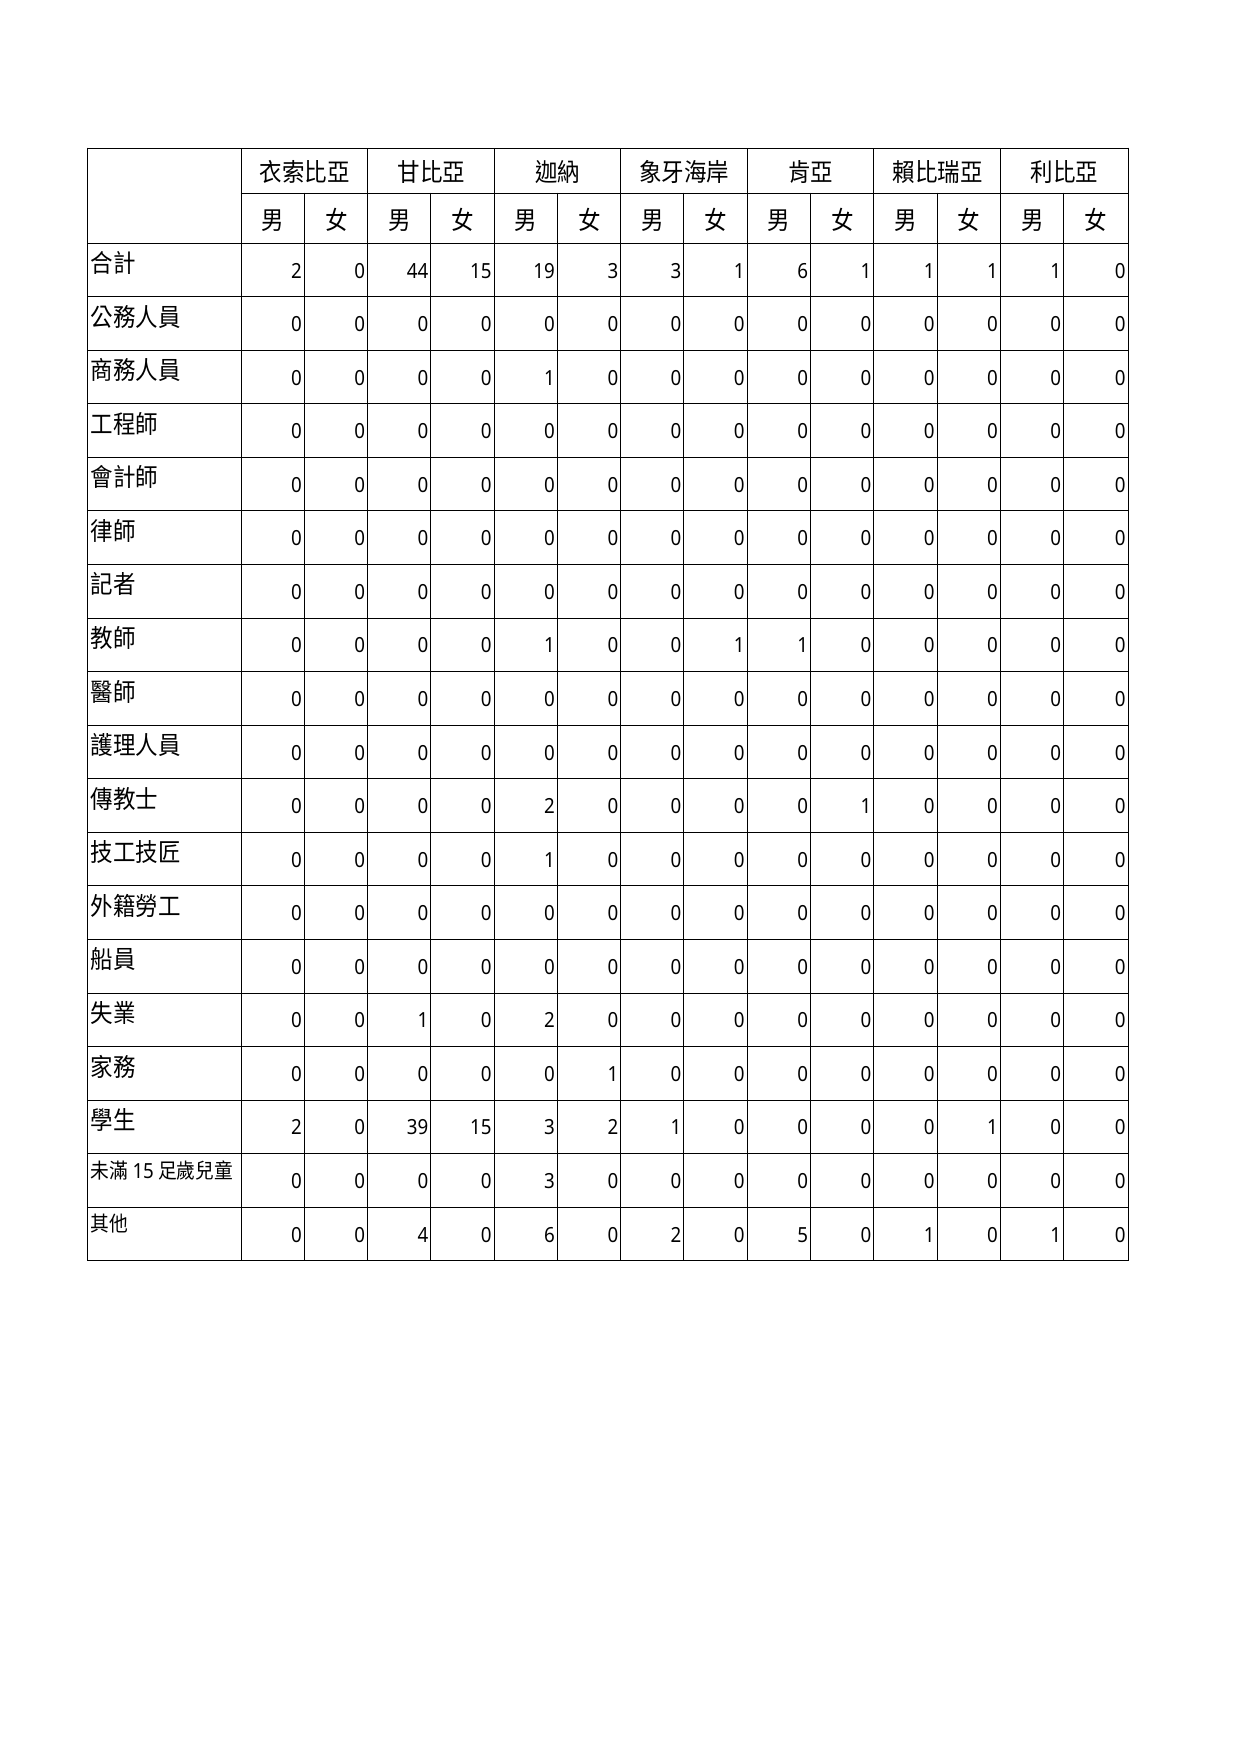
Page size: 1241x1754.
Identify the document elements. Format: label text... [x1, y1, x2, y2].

table_cell 男 [368, 194, 430, 243]
table_cell 0 [305, 672, 367, 724]
table_cell 0 [621, 1154, 683, 1207]
table_cell 0 [684, 672, 747, 724]
table_cell 0 [811, 565, 873, 617]
table_cell 0 [1064, 1154, 1128, 1207]
table_cell 0 [874, 833, 937, 885]
table_cell 1 [495, 351, 557, 403]
table_cell 2 [242, 244, 304, 296]
table_cell 0 [811, 1154, 873, 1207]
table_cell 記者 [88, 565, 241, 617]
table_cell 公務人員 [88, 297, 241, 350]
table_cell 0 [684, 726, 747, 778]
table_cell 0 [495, 672, 557, 724]
table_cell 0 [558, 672, 620, 724]
table_cell 0 [495, 886, 557, 939]
table_header 利比亞 [1001, 149, 1128, 193]
table_cell 1 [748, 619, 810, 671]
table_cell 女 [431, 194, 494, 243]
table_cell 0 [558, 994, 620, 1046]
table_cell 男 [748, 194, 810, 243]
table_cell 0 [305, 1101, 367, 1153]
table_cell 0 [621, 297, 683, 350]
table_cell 0 [1001, 672, 1063, 724]
table_cell 0 [431, 994, 494, 1046]
table_cell 1 [938, 244, 1000, 296]
table_cell 2 [621, 1208, 683, 1260]
table_cell 0 [495, 940, 557, 992]
table_cell 0 [874, 458, 937, 510]
table_cell 0 [621, 726, 683, 778]
table_cell 0 [558, 297, 620, 350]
table_cell 0 [938, 511, 1000, 564]
table_cell 1 [558, 1047, 620, 1099]
table_cell 0 [811, 1208, 873, 1260]
table_cell 0 [1064, 244, 1128, 296]
table_cell 0 [874, 1101, 937, 1153]
table_cell 失業 [88, 994, 241, 1046]
table_cell 0 [748, 833, 810, 885]
table_cell 男 [874, 194, 937, 243]
table_cell 1 [1001, 244, 1063, 296]
table_cell 0 [621, 511, 683, 564]
table_cell 0 [305, 511, 367, 564]
table_cell 0 [1064, 511, 1128, 564]
table_cell 0 [811, 1047, 873, 1099]
table_cell 0 [495, 404, 557, 457]
table_cell 0 [1064, 297, 1128, 350]
table_cell 女 [938, 194, 1000, 243]
table_cell 0 [1064, 886, 1128, 939]
table_cell 0 [938, 779, 1000, 832]
table_cell 1 [874, 1208, 937, 1260]
table_cell 0 [305, 297, 367, 350]
table_cell 0 [1001, 940, 1063, 992]
table_cell 男 [621, 194, 683, 243]
table_cell 0 [558, 619, 620, 671]
table_cell 1 [938, 1101, 1000, 1153]
table_cell 0 [431, 1154, 494, 1207]
table_cell 0 [558, 886, 620, 939]
table_cell 0 [558, 726, 620, 778]
table_cell 0 [938, 297, 1000, 350]
table_cell 0 [1064, 404, 1128, 457]
table_cell 0 [811, 886, 873, 939]
table_cell 0 [938, 886, 1000, 939]
table_cell 0 [431, 886, 494, 939]
table_cell 0 [305, 726, 367, 778]
table_cell 0 [431, 940, 494, 992]
table_cell 0 [938, 565, 1000, 617]
table_cell 會計師 [88, 458, 241, 510]
table_cell 0 [1064, 779, 1128, 832]
table_cell 0 [368, 297, 430, 350]
table_cell 0 [621, 565, 683, 617]
table_cell 0 [748, 565, 810, 617]
table_cell 0 [368, 565, 430, 617]
table_cell 女 [305, 194, 367, 243]
table_cell 0 [1001, 994, 1063, 1046]
table_cell 0 [368, 833, 430, 885]
table_cell 6 [748, 244, 810, 296]
table_cell 技工技匠 [88, 833, 241, 885]
table_cell 0 [242, 297, 304, 350]
table_cell 0 [1001, 779, 1063, 832]
table_cell 0 [368, 511, 430, 564]
table_cell 0 [1064, 672, 1128, 724]
table_cell 0 [1001, 297, 1063, 350]
table_cell 0 [1001, 1047, 1063, 1099]
table_header 迦納 [495, 149, 620, 193]
table_cell 5 [748, 1208, 810, 1260]
table_cell 女 [1064, 194, 1128, 243]
table_cell 0 [1001, 565, 1063, 617]
table_cell 0 [368, 351, 430, 403]
table_cell 0 [684, 833, 747, 885]
table_cell 律師 [88, 511, 241, 564]
table_cell 0 [938, 351, 1000, 403]
table_cell 0 [621, 404, 683, 457]
table_cell 0 [938, 994, 1000, 1046]
table_header 肯亞 [748, 149, 873, 193]
table_cell 男 [242, 194, 304, 243]
table_cell 工程師 [88, 404, 241, 457]
table_cell 0 [748, 404, 810, 457]
table_cell 0 [242, 779, 304, 832]
table_cell 0 [242, 994, 304, 1046]
table_cell 0 [305, 994, 367, 1046]
table_cell 0 [1001, 351, 1063, 403]
table_cell 0 [368, 886, 430, 939]
table_cell 0 [684, 458, 747, 510]
table_cell 0 [305, 244, 367, 296]
table_cell 0 [305, 351, 367, 403]
table_cell 0 [368, 1154, 430, 1207]
table_cell 0 [305, 619, 367, 671]
table_cell 0 [748, 1154, 810, 1207]
table_cell 0 [431, 672, 494, 724]
table_cell 0 [621, 940, 683, 992]
table_cell 0 [495, 458, 557, 510]
table_cell 0 [811, 404, 873, 457]
table_cell 家務 [88, 1047, 241, 1099]
table_cell 0 [558, 458, 620, 510]
table_cell 0 [811, 351, 873, 403]
table_cell 1 [684, 619, 747, 671]
table_cell 0 [684, 779, 747, 832]
table_cell 男 [495, 194, 557, 243]
table_cell 0 [938, 672, 1000, 724]
table_cell 0 [1064, 1101, 1128, 1153]
table_cell 0 [748, 458, 810, 510]
table_cell 0 [811, 672, 873, 724]
table_cell 0 [431, 565, 494, 617]
table_cell 0 [811, 940, 873, 992]
table_cell 0 [748, 511, 810, 564]
table_cell 0 [558, 351, 620, 403]
table_cell 0 [621, 994, 683, 1046]
table_cell 0 [684, 511, 747, 564]
table_cell 0 [305, 458, 367, 510]
table_cell 0 [431, 726, 494, 778]
table_cell 0 [684, 565, 747, 617]
table_cell 0 [811, 1101, 873, 1153]
table_cell 0 [431, 1047, 494, 1099]
table_cell 0 [495, 297, 557, 350]
table_cell 0 [242, 833, 304, 885]
table_cell 0 [1001, 726, 1063, 778]
table_cell 1 [495, 833, 557, 885]
table_cell 0 [431, 619, 494, 671]
table_cell 0 [431, 1208, 494, 1260]
table_cell 0 [748, 297, 810, 350]
table_cell 女 [811, 194, 873, 243]
table_cell 0 [748, 351, 810, 403]
table_header 甘比亞 [368, 149, 494, 193]
table_cell 0 [242, 726, 304, 778]
table_cell 0 [811, 511, 873, 564]
table_cell 3 [621, 244, 683, 296]
table_cell 1 [621, 1101, 683, 1153]
table_cell 0 [431, 833, 494, 885]
table_cell 0 [431, 511, 494, 564]
table_cell 0 [1001, 833, 1063, 885]
table_cell 0 [1064, 940, 1128, 992]
table_cell 0 [684, 994, 747, 1046]
table_cell 1 [684, 244, 747, 296]
table_cell 0 [558, 833, 620, 885]
table_cell 0 [748, 940, 810, 992]
table_cell 0 [305, 1047, 367, 1099]
table_cell 0 [621, 833, 683, 885]
table_cell 0 [1064, 565, 1128, 617]
table_cell 0 [811, 994, 873, 1046]
table_cell 0 [305, 833, 367, 885]
table_cell 0 [558, 404, 620, 457]
table_cell 2 [558, 1101, 620, 1153]
table_cell 15 [431, 1101, 494, 1153]
table_cell 0 [874, 726, 937, 778]
table_cell 3 [558, 244, 620, 296]
table_cell 0 [938, 619, 1000, 671]
table_cell 0 [748, 1101, 810, 1153]
table_cell 0 [874, 940, 937, 992]
table_cell 0 [558, 1208, 620, 1260]
table_header 象牙海岸 [621, 149, 747, 193]
table_cell 0 [305, 404, 367, 457]
table_cell 0 [1064, 726, 1128, 778]
table_cell 0 [305, 565, 367, 617]
table_cell 合計 [88, 244, 241, 296]
table_cell 0 [1001, 458, 1063, 510]
table_cell 0 [748, 672, 810, 724]
table_cell 0 [621, 779, 683, 832]
table_cell 0 [495, 565, 557, 617]
table_cell 0 [431, 779, 494, 832]
table_cell 6 [495, 1208, 557, 1260]
table_cell 1 [1001, 1208, 1063, 1260]
table_cell 0 [368, 1047, 430, 1099]
table_cell 0 [874, 619, 937, 671]
table_cell 0 [242, 672, 304, 724]
table_cell 女 [684, 194, 747, 243]
table_cell 3 [495, 1154, 557, 1207]
table_cell 0 [748, 994, 810, 1046]
table_cell 0 [874, 297, 937, 350]
table_cell 0 [684, 1208, 747, 1260]
table_cell 學生 [88, 1101, 241, 1153]
table_cell 0 [874, 351, 937, 403]
table_cell 護理人員 [88, 726, 241, 778]
table_cell 0 [874, 511, 937, 564]
table_cell 0 [748, 1047, 810, 1099]
table_cell 0 [242, 404, 304, 457]
table_cell 0 [495, 1047, 557, 1099]
table_cell 0 [938, 940, 1000, 992]
table_cell 0 [811, 726, 873, 778]
table_cell 3 [495, 1101, 557, 1153]
table_cell 1 [811, 779, 873, 832]
table_cell 0 [684, 351, 747, 403]
table_cell 0 [684, 940, 747, 992]
table_cell 0 [684, 297, 747, 350]
table_cell 0 [748, 779, 810, 832]
table_cell 0 [368, 779, 430, 832]
table_cell 0 [1064, 994, 1128, 1046]
table_cell 0 [1001, 619, 1063, 671]
table_cell 2 [495, 779, 557, 832]
table_cell 0 [558, 940, 620, 992]
table_cell 0 [368, 940, 430, 992]
table_cell 44 [368, 244, 430, 296]
table_cell 0 [748, 886, 810, 939]
table_cell 0 [938, 726, 1000, 778]
table_cell 船員 [88, 940, 241, 992]
table_cell 4 [368, 1208, 430, 1260]
table_cell 0 [558, 779, 620, 832]
table_cell 0 [874, 404, 937, 457]
table_cell 15 [431, 244, 494, 296]
table_cell 0 [368, 619, 430, 671]
table_cell 0 [684, 1047, 747, 1099]
table_cell 0 [938, 833, 1000, 885]
table_cell 0 [368, 726, 430, 778]
table_cell 0 [1001, 1101, 1063, 1153]
table_cell 0 [368, 458, 430, 510]
table_cell 0 [748, 726, 810, 778]
table_cell 傳教士 [88, 779, 241, 832]
table_cell 男 [1001, 194, 1063, 243]
table_cell 0 [1001, 511, 1063, 564]
table_cell 0 [938, 1154, 1000, 1207]
table_cell 1 [811, 244, 873, 296]
table_cell 1 [368, 994, 430, 1046]
table_cell 0 [431, 351, 494, 403]
table_cell 0 [558, 565, 620, 617]
table_cell 0 [242, 940, 304, 992]
table_cell 0 [1064, 1208, 1128, 1260]
table_cell 0 [874, 779, 937, 832]
table_cell 0 [621, 458, 683, 510]
table_header [88, 149, 241, 243]
table_cell 商務人員 [88, 351, 241, 403]
table_cell 0 [1064, 1047, 1128, 1099]
table_cell 0 [242, 1047, 304, 1099]
table_cell 0 [938, 458, 1000, 510]
table_cell 0 [305, 940, 367, 992]
table_cell 0 [874, 994, 937, 1046]
table_cell 0 [242, 458, 304, 510]
table_cell 19 [495, 244, 557, 296]
table_cell 0 [242, 1154, 304, 1207]
table_cell 0 [242, 511, 304, 564]
table_cell 0 [938, 1208, 1000, 1260]
table_cell 0 [558, 1154, 620, 1207]
table_cell 0 [621, 351, 683, 403]
table_cell 0 [811, 297, 873, 350]
table_cell 教師 [88, 619, 241, 671]
table_cell 未滿15足歲兒童 [88, 1154, 241, 1207]
table_cell 0 [1001, 404, 1063, 457]
table_cell 0 [684, 886, 747, 939]
table_cell 0 [242, 1208, 304, 1260]
table_cell 2 [242, 1101, 304, 1153]
table_cell 0 [1064, 351, 1128, 403]
table_cell 0 [684, 404, 747, 457]
table_cell 0 [621, 1047, 683, 1099]
table_cell 0 [1001, 886, 1063, 939]
table_cell 0 [495, 511, 557, 564]
table_cell 0 [368, 404, 430, 457]
table_cell 0 [431, 297, 494, 350]
table_cell 0 [242, 886, 304, 939]
table_cell 0 [1001, 1154, 1063, 1207]
table_cell 1 [874, 244, 937, 296]
table_cell 0 [874, 1047, 937, 1099]
table_cell 0 [305, 779, 367, 832]
table_cell 0 [811, 833, 873, 885]
table_cell 0 [1064, 619, 1128, 671]
table_cell 0 [495, 726, 557, 778]
table_cell 0 [431, 404, 494, 457]
table_cell 0 [874, 1154, 937, 1207]
table_cell 2 [495, 994, 557, 1046]
table_cell 0 [558, 511, 620, 564]
table_cell 0 [621, 619, 683, 671]
table_cell 0 [684, 1154, 747, 1207]
table_cell 0 [621, 886, 683, 939]
table_cell 0 [305, 886, 367, 939]
table_header 衣索比亞 [242, 149, 367, 193]
table_cell 0 [1064, 458, 1128, 510]
table_cell 外籍勞工 [88, 886, 241, 939]
table_cell 0 [305, 1154, 367, 1207]
table_cell 0 [684, 1101, 747, 1153]
table_cell 醫師 [88, 672, 241, 724]
table_cell 0 [811, 458, 873, 510]
table_cell 0 [874, 565, 937, 617]
table_cell 0 [431, 458, 494, 510]
table_cell 0 [242, 565, 304, 617]
table_cell 0 [811, 619, 873, 671]
table_cell 0 [621, 672, 683, 724]
table_cell 0 [242, 351, 304, 403]
table_cell 1 [495, 619, 557, 671]
table_cell 39 [368, 1101, 430, 1153]
table_cell 0 [874, 672, 937, 724]
table_cell 0 [874, 886, 937, 939]
table_header 賴比瑞亞 [874, 149, 1000, 193]
table_cell 0 [938, 1047, 1000, 1099]
table_cell 0 [305, 1208, 367, 1260]
table_cell 女 [558, 194, 620, 243]
table_cell 0 [242, 619, 304, 671]
table_cell 0 [1064, 833, 1128, 885]
table_cell 其他 [88, 1208, 241, 1260]
table_cell 0 [368, 672, 430, 724]
table_cell 0 [938, 404, 1000, 457]
